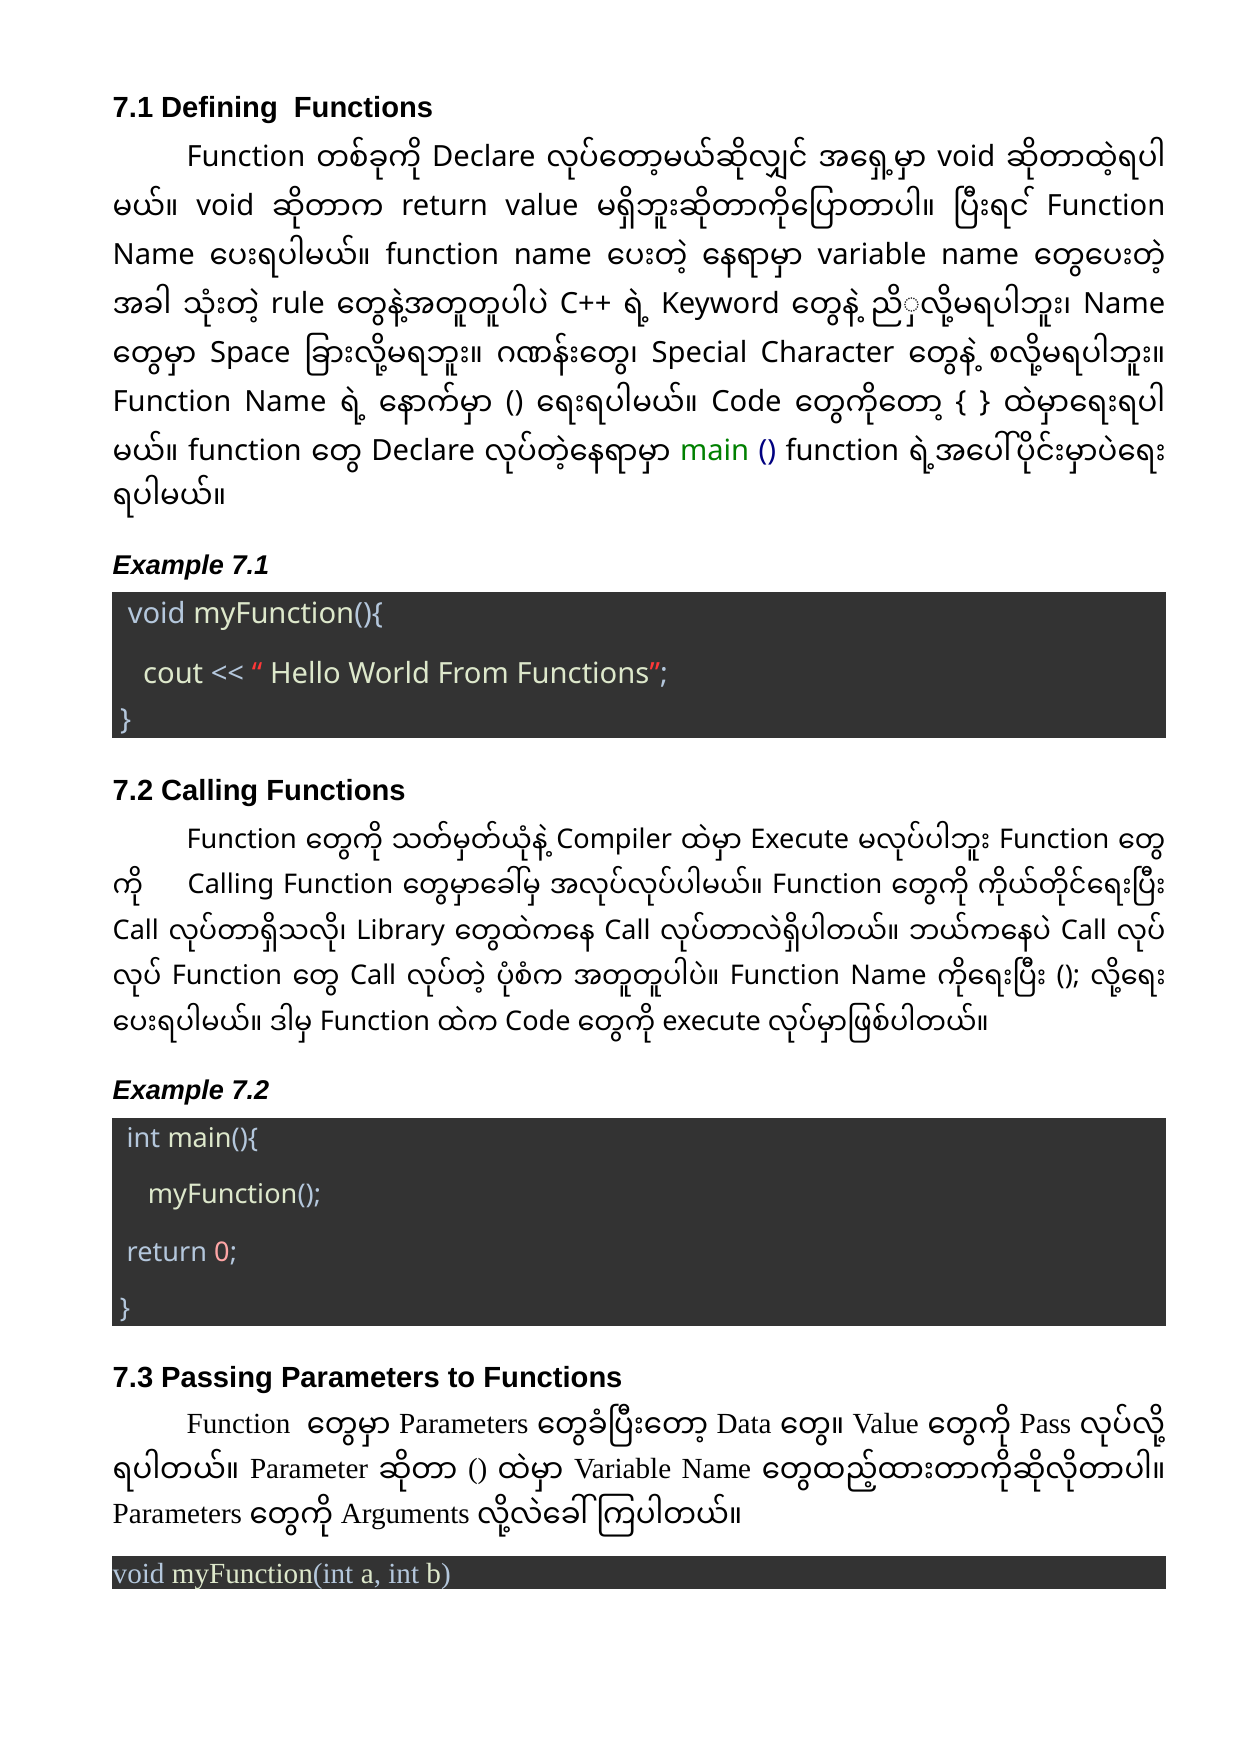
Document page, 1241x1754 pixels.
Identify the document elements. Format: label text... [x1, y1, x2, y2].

text void myFunction(){ [112, 592, 1166, 632]
text Function တစ်ခုကို Declare လုပ်တော့မယ်ဆိုလျှင် အရှေ့မှာ void ဆိုတာထဲ့ရပါမယ်။ void ဆိုတာက return value မရှိဘူးဆိုတာကိုပြောတာပါ။ ပြီးရင် Function Name ပေးရပါမယ်။ function name ပေးတဲ့ နေရာမှာ variable name တွေပေးတဲ့အခါ သုံးတဲ့ rule တွေနဲ့အတူတူပါပဲ C++ ရဲ့ Keyword တွေနဲ့ ညိှလို့မရပါဘူး၊ Name တွေမှာ Space ခြားလို့မရဘူး။ ဂဏန်းတွေ၊ Special Character တွေနဲ့ စလို့မရပါဘူး။ Function Name ရဲ့ နောက်မှာ () ရေးရပါမယ်။ Code တွေကိုတော့ { } ထဲမှာရေးရပါမယ်။ function တွေ Declare လုပ်တဲ့နေရာမှာ main () function ရဲ့အပေါ်ပိုင်းမှာပဲရေးရပါမယ်။ [112, 136, 1166, 516]
text } [112, 1289, 1166, 1326]
text void myFunction(int a, int b) [112, 1556, 1166, 1589]
text cout << “ Hello World From Functions”; } [112, 653, 1166, 738]
text return 0; [112, 1232, 1166, 1269]
text Function တွေကို သတ်မှတ်ယုံနဲ့ Compiler ထဲမှာ Execute မလုပ်ပါဘူး Function တွေကို Calling Function တွေမှာခေါ်မှ အလုပ်လုပ်ပါမယ်။ Function တွေကို ကိုယ်တိုင်ရေးပြီး Call လုပ်တာရှိသလို၊ Library တွေထဲကနေ Call လုပ်တာလဲရှိပါတယ်။ ဘယ်ကနေပဲ Call လုပ်လုပ် Function တွေ Call လုပ်တဲ့ ပုံစံက အတူတူပါပဲ။ Function Name ကိုရေးပြီး (); လို့ရေးပေးရပါမယ်။ ဒါမှ Function ထဲက Code တွေကို execute လုပ်မှာဖြစ်ပါတယ်။ [112, 819, 1166, 1041]
subtitle 7.2 Calling Functions [112, 773, 1166, 807]
text myFunction(); [112, 1175, 1166, 1212]
subtitle Example 7.2 [112, 1074, 1166, 1106]
subtitle 7.3 Passing Parameters to Functions [112, 1361, 1166, 1394]
text Function တွေမှာ Parameters တွေခံပြီးတော့ Data တွေ။ Value တွေကို Pass လုပ်လို့ရပါတယ်။ Parameter ဆိုတာ () ထဲမှာ Variable Name တွေထည့်ထားတာကိုဆိုလိုတာပါ။Parameters တွေကို Arguments လို့လဲခေါ်ကြပါတယ်။ [112, 1407, 1166, 1535]
subtitle 7.1 Defining Functions [112, 89, 1166, 123]
text int main(){ [112, 1118, 1166, 1155]
subtitle Example 7.1 [112, 549, 1166, 580]
